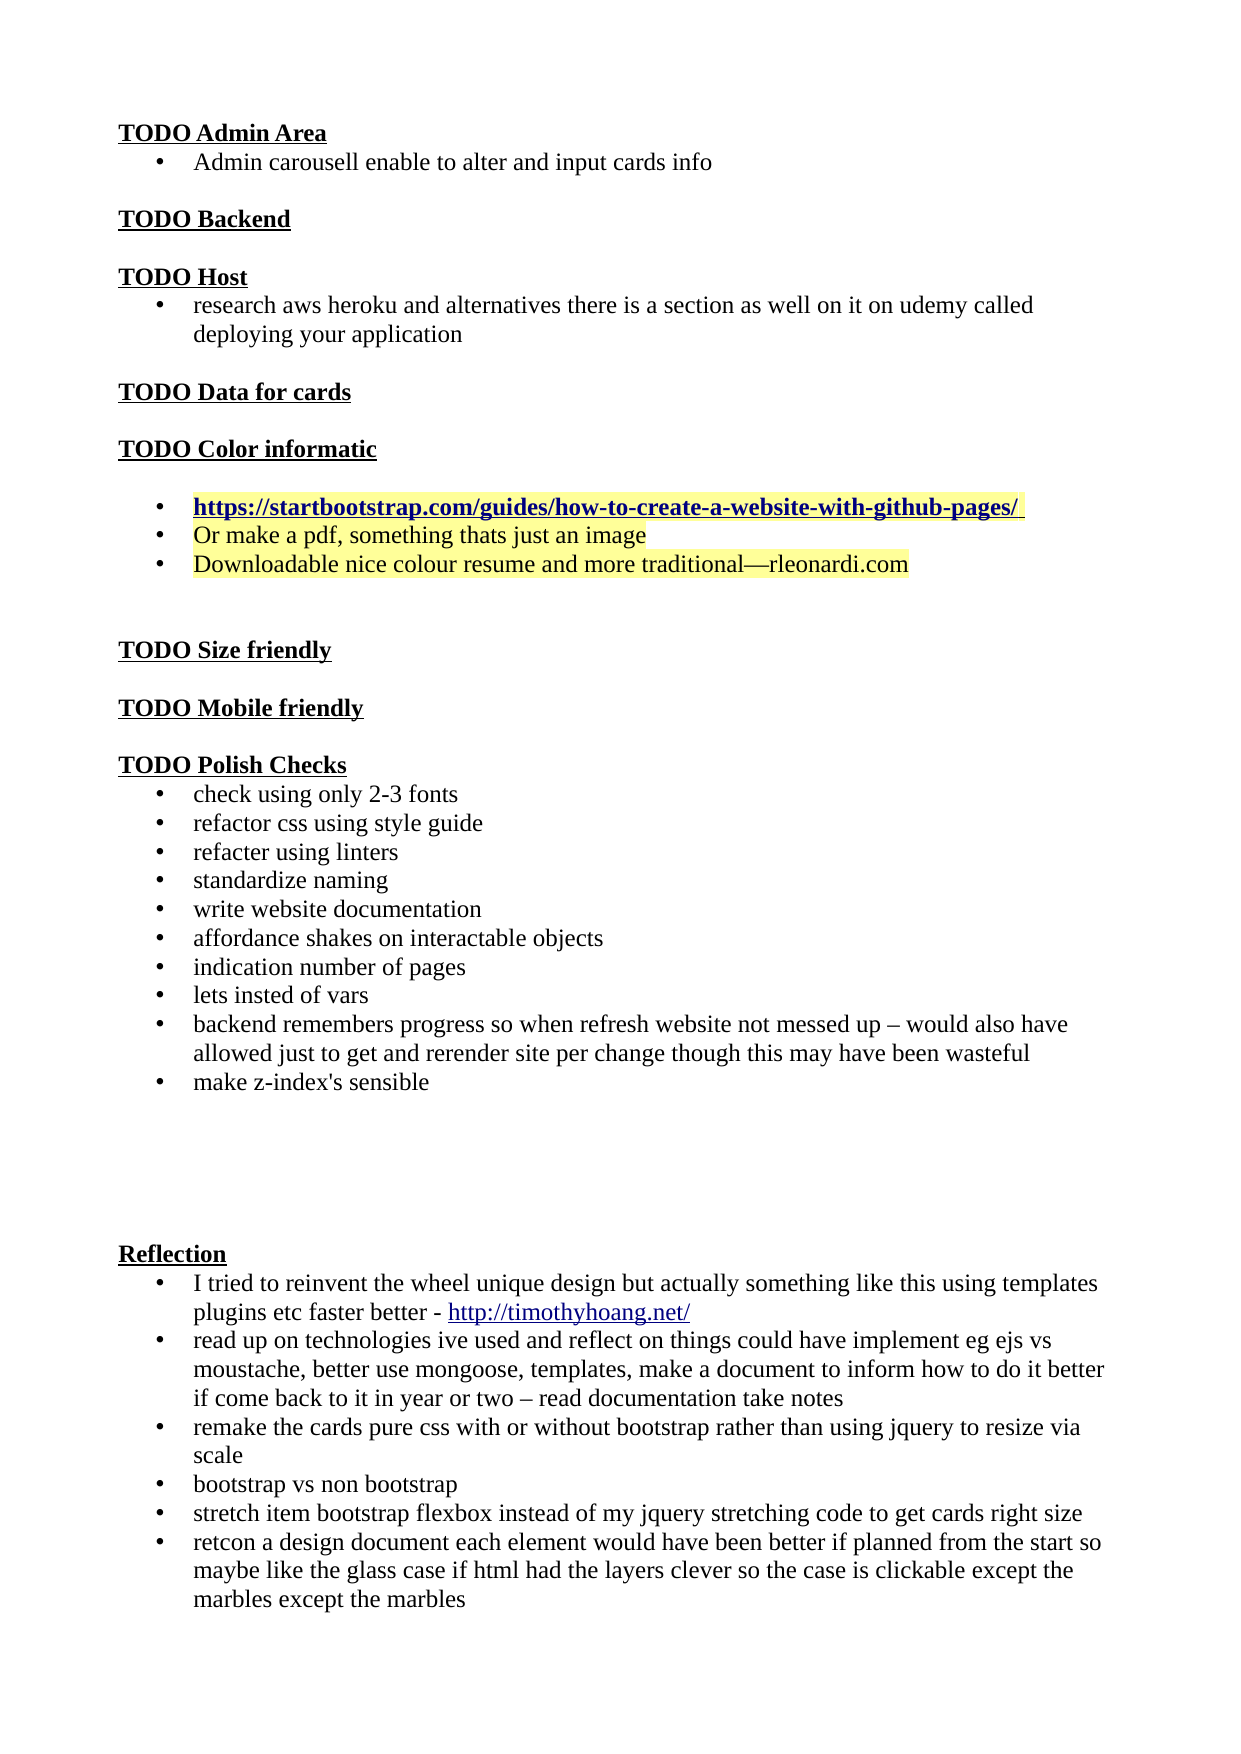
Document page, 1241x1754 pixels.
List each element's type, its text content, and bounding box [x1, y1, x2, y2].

text TODO Host [118, 262, 1122, 291]
list I tried to reinvent the wheel unique design but actually something like this using templates plugins etc faster better - http://timothyhoang.net/ [156, 1268, 1122, 1326]
text TODO Mobile friendly [118, 693, 1122, 722]
list refactor css using style guide [156, 808, 1122, 837]
list read up on technologies ive used and reflect on things could have implement eg ejs vs moustache, better use mongoose, templates, make a document to inform how to do it better if come back to it in year or two – read documentation take notes [156, 1326, 1122, 1412]
list https://startbootstrap.com/guides/how-to-create-a-website-with-github-pages/ [156, 492, 1122, 521]
list refacter using linters [156, 837, 1122, 866]
list retcon a design document each element would have been better if planned from the start so maybe like the glass case if html had the layers clever so the case is clickable except the marbles except the marbles [156, 1527, 1122, 1613]
text TODO Size friendly [118, 636, 1122, 664]
list backend remembers progress so when refresh website not messed up – would also have allowed just to get and rerender site per change though this may have been wasteful [156, 1009, 1122, 1067]
list Admin carousell enable to alter and input cards info [156, 147, 1122, 176]
list indication number of pages [156, 952, 1122, 981]
text TODO Color informatic [118, 434, 1122, 463]
text TODO Admin Area [118, 118, 1122, 147]
list write website documentation [156, 894, 1122, 923]
list research aws heroku and alternatives there is a section as well on it on udemy called deploying your application [156, 291, 1122, 348]
text Reflection [118, 1239, 1122, 1268]
text TODO Data for cards [118, 377, 1122, 406]
list make z-index's sensible [156, 1067, 1122, 1096]
text TODO Backend [118, 204, 1122, 233]
list stretch item bootstrap flexbox instead of my jquery stretching code to get cards right size [156, 1498, 1122, 1527]
list bootstrap vs non bootstrap [156, 1469, 1122, 1498]
list Downloadable nice colour resume and more traditional—rleonardi.com [156, 549, 1122, 578]
list lets insted of vars [156, 981, 1122, 1009]
text TODO Polish Checks [118, 751, 1122, 779]
list standardize naming [156, 866, 1122, 894]
list affordance shakes on interactable objects [156, 923, 1122, 952]
list check using only 2-3 fonts [156, 779, 1122, 808]
list remake the cards pure css with or without bootstrap rather than using jquery to resize via scale [156, 1412, 1122, 1469]
list Or make a pdf, something thats just an image [156, 521, 1122, 549]
